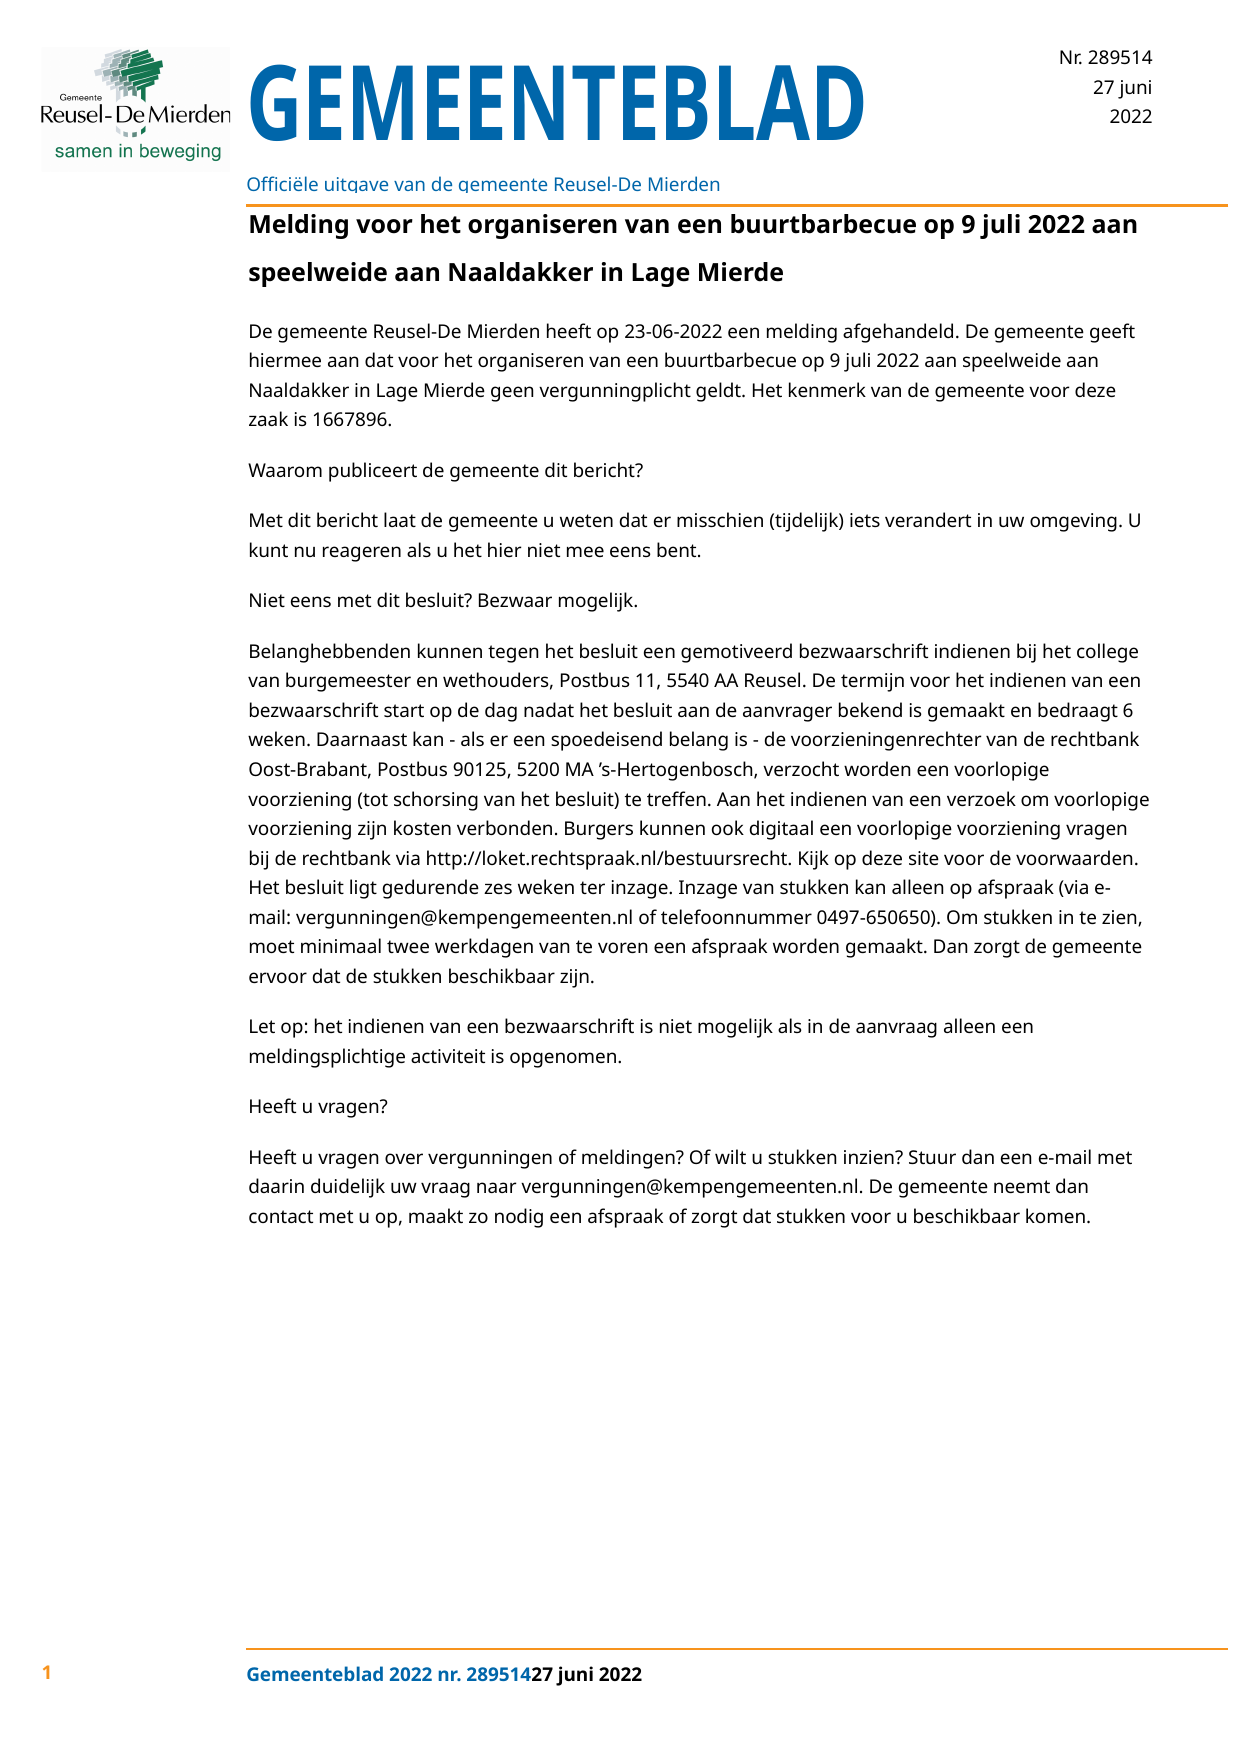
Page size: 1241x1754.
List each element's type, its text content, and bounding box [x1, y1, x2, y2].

text Heeft u vragen? [248, 1094, 1152, 1119]
text Heeft u vragen over vergunningen of meldingen? Of wilt u stukken inzien? Stuur dan een e-mail met daarin duidelijk uw vraag naar vergunningen@kempengemeenten.nl. De gemeente neemt dan contact met u op, maakt zo nodig een afspraak of zorgt dat stukken voor u beschikbaar komen. [248, 1144, 1152, 1229]
text Melding voor het organiseren van een buurtbarbecue op 9 juli 2022 aan speelweide aan Naaldakker in Lage Mierde [248, 207, 1152, 288]
text Niet eens met dit besluit? Bezwaar mogelijk. [248, 587, 1152, 613]
picture [41, 47, 231, 172]
text Met dit bericht laat de gemeente u weten dat er misschien (tijdelijk) iets verandert in uw omgeving. U kunt nu reageren als u het hier niet mee eens bent. [248, 507, 1152, 563]
text Waarom publiceert de gemeente dit bericht? [248, 457, 1152, 483]
text Belanghebbenden kunnen tegen het besluit een gemotiveerd bezwaarschrift indienen bij het college van burgemeester en wethouders, Postbus 11, 5540 AA Reusel. De termijn voor het indienen van een bezwaarschrift start op de dag nadat het besluit aan de aanvrager bekend is gemaakt en bedraagt 6 weken. Daarnaast kan - als er een spoedeisend belang is - de voorzieningenrechter van de rechtbank Oost-Brabant, Postbus 90125, 5200 MA ’s-Hertogenbosch, verzocht worden een voorlopige voorziening (tot schorsing van het besluit) te treffen. Aan het indienen van een verzoek om voorlopige voorziening zijn kosten verbonden. Burgers kunnen ook digitaal een voorlopige voorziening vragen bij de rechtbank via http://loket.rechtspraak.nl/bestuursrecht. Kijk op deze site voor de voorwaarden. Het besluit ligt gedurende zes weken ter inzage. Inzage van stukken kan alleen op afspraak (via e-mail: vergunningen@kempengemeenten.nl of telefoonnummer 0497-650650). Om stukken in te zien, moet minimaal twee werkdagen van te voren een afspraak worden gemaakt. Dan zorgt de gemeente ervoor dat de stukken beschikbaar zijn. [248, 638, 1152, 989]
text De gemeente Reusel-De Mierden heeft op 23-06-2022 een melding afgehandeld. De gemeente geeft hiermee aan dat voor het organiseren van een buurtbarbecue op 9 juli 2022 aan speelweide aan Naaldakker in Lage Mierde geen vergunningplicht geldt. Het kenmerk van de gemeente voor deze zaak is 1667896. [248, 318, 1152, 432]
text Let op: het indienen van een bezwaarschrift is niet mogelijk als in de aanvraag alleen een meldingsplichtige activiteit is opgenomen. [248, 1014, 1152, 1069]
